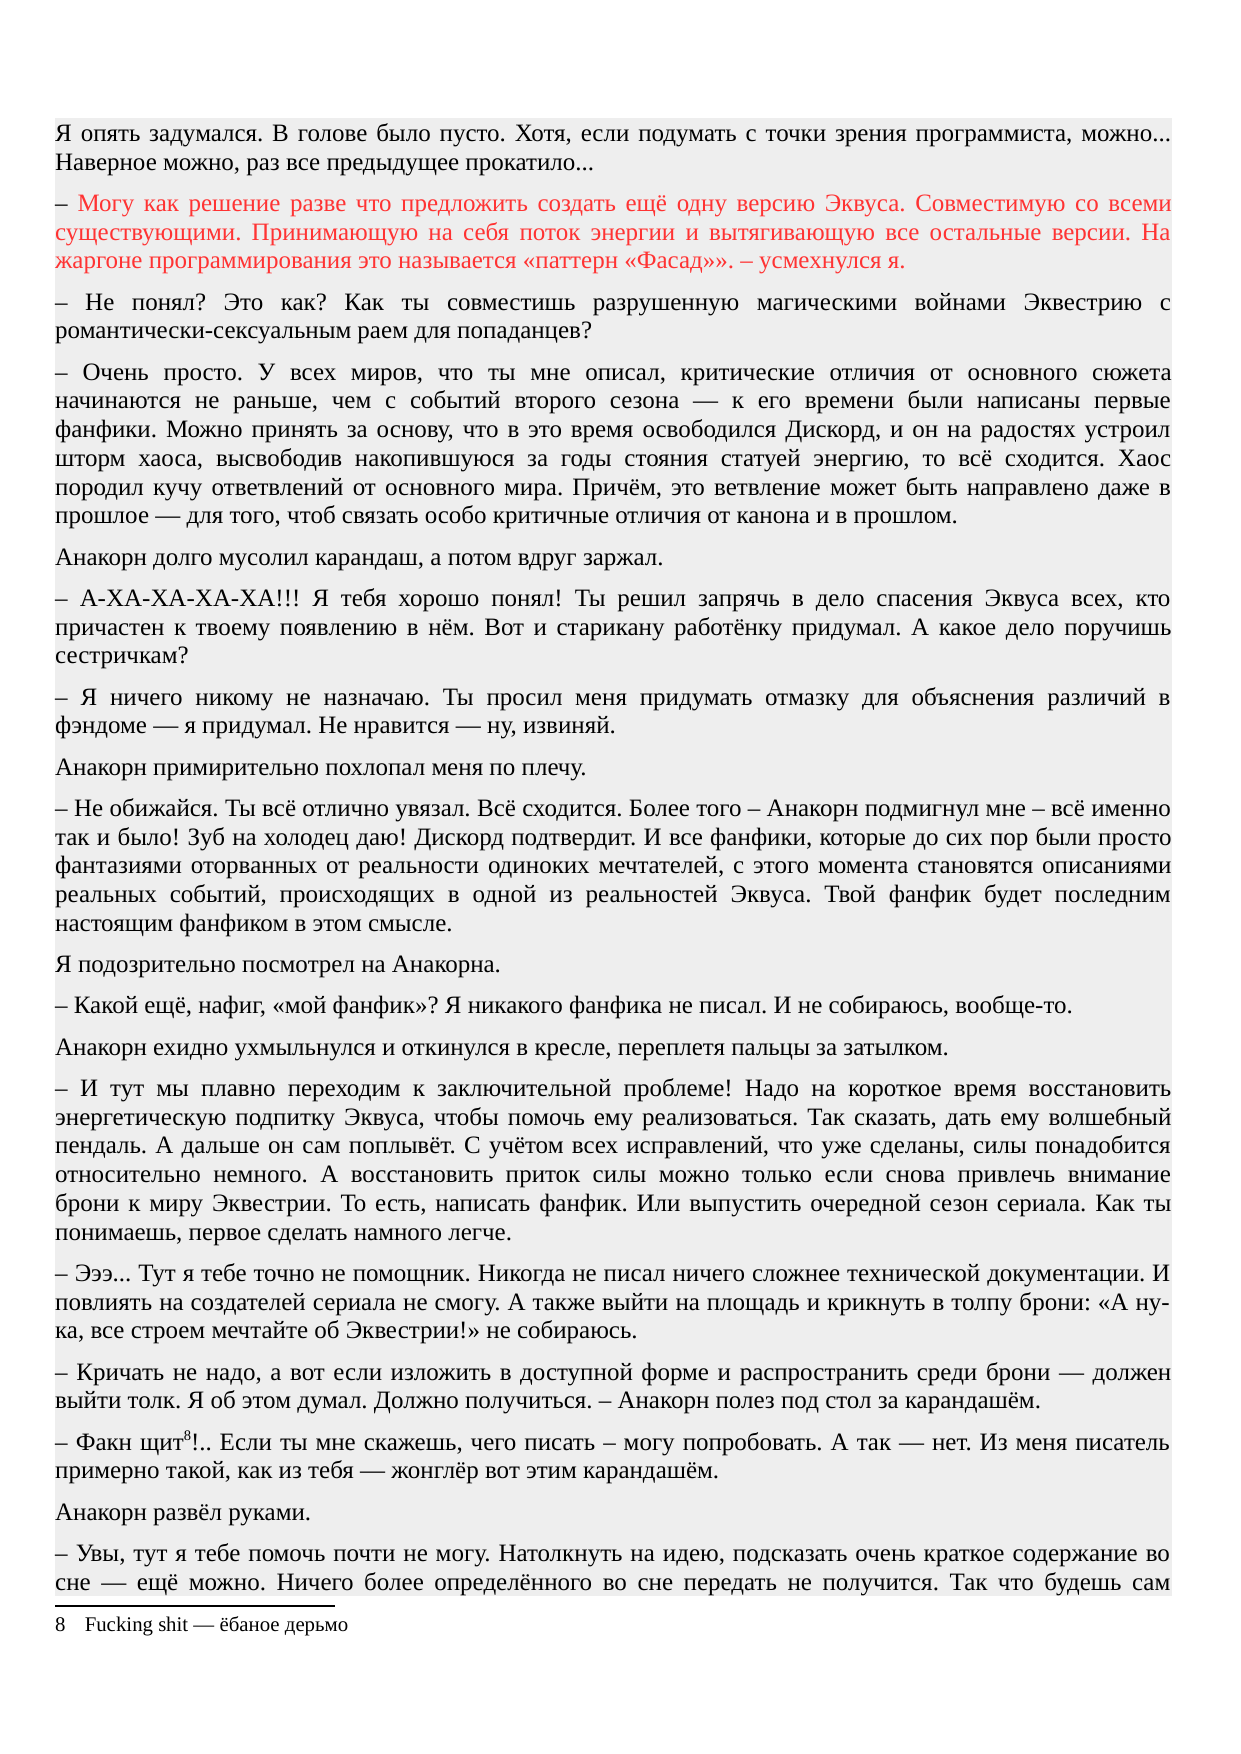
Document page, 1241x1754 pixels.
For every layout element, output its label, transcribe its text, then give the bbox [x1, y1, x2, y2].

text – Кричать не надо, а вот если изложить в доступной форме и распространить среди брони — должен выйти толк. Я об этом думал. Должно получиться. – Анакорн полез под стол за карандашём. [55, 1357, 1172, 1414]
text Анакорн примирительно похлопал меня по плечу. [55, 752, 1172, 781]
text – Факн щит!.. Если ты мне скажешь, чего писать – могу попробовать. А так — нет. Из меня писатель примерно такой, как из тебя — жонглёр вот этим карандашём. [55, 1427, 1172, 1484]
text – Какой ещё, нафиг, «мой фанфик»? Я никакого фанфика не писал. И не собираюсь, вообще-то. [55, 991, 1172, 1019]
text Анакорн развёл руками. [55, 1497, 1172, 1526]
text – Эээ... Тут я тебе точно не помощник. Никогда не писал ничего сложнее технической документации. И повлиять на создателей сериала не смогу. А также выйти на площадь и крикнуть в толпу брони: «А ну-ка, все строем мечтайте об Эквестрии!» не собираюсь. [55, 1258, 1172, 1344]
text Fucking shit — ёбаное дерьмо [55, 1612, 1172, 1636]
text – И тут мы плавно переходим к заключительной проблеме! Надо на короткое время восстановить энергетическую подпитку Эквуса, чтобы помочь ему реализоваться. Так сказать, дать ему волшебный пендаль. А дальше он сам поплывёт. С учётом всех исправлений, что уже сделаны, силы понадобится относительно немного. А восстановить приток силы можно только если снова привлечь внимание брони к миру Эквестрии. То есть, написать фанфик. Или выпустить очередной сезон сериала. Как ты понимаешь, первое сделать намного легче. [55, 1073, 1172, 1246]
text – А-ХА-ХА-ХА-ХА!!! Я тебя хорошо понял! Ты решил запрячь в дело спасения Эквуса всех, кто причастен к твоему появлению в нём. Вот и старикану работёнку придумал. А какое дело поручишь сестричкам? [55, 583, 1172, 669]
text Я подозрительно посмотрел на Анакорна. [55, 949, 1172, 978]
text Анакорн ехидно ухмыльнулся и откинулся в кресле, переплетя пальцы за затылком. [55, 1032, 1172, 1061]
text – Очень просто. У всех миров, что ты мне описал, критические отличия от основного сюжета начинаются не раньше, чем с событий второго сезона — к его времени были написаны первые фанфики. Можно принять за основу, что в это время освободился Дискорд, и он на радостях устроил шторм хаоса, высвободив накопившуюся за годы стояния статуей энергию, то всё сходится. Хаос породил кучу ответвлений от основного мира. Причём, это ветвление может быть направлено даже в прошлое — для того, чтоб связать особо критичные отличия от канона и в прошлом. [55, 357, 1172, 529]
text – Не обижайся. Ты всё отлично увязал. Всё сходится. Более того – Анакорн подмигнул мне – всё именно так и было! Зуб на холодец даю! Дискорд подтвердит. И все фанфики, которые до сих пор были просто фантазиями оторванных от реальности одиноких мечтателей, с этого момента становятся описаниями реальных событий, происходящих в одной из реальностей Эквуса. Твой фанфик будет последним настоящим фанфиком в этом смысле. [55, 793, 1172, 937]
text – Увы, тут я тебе помочь почти не могу. Натолкнуть на идею, подсказать очень краткое содержание во сне — ещё можно. Ничего более определённого во сне передать не получится. Так что будешь сам [55, 1538, 1172, 1596]
text Я опять задумался. В голове было пусто. Хотя, если подумать с точки зрения программиста, можно... Наверное можно, раз все предыдущее прокатило... [55, 118, 1172, 176]
text – Могу как решение разве что предложить создать ещё одну версию Эквуса. Совместимую со всеми существующими. Принимающую на себя поток энергии и вытягивающую все остальные версии. На жаргоне программирования это называется «паттерн «Фасад»». – усмехнулся я. [55, 188, 1172, 274]
text – Я ничего никому не назначаю. Ты просил меня придумать отмазку для объяснения различий в фэндоме — я придумал. Не нравится — ну, извиняй. [55, 682, 1172, 739]
text Анакорн долго мусолил карандаш, а потом вдруг заржал. [55, 542, 1172, 571]
text – Не понял? Это как? Как ты совместишь разрушенную магическими войнами Эквестрию с романтически-сексуальным раем для попаданцев? [55, 287, 1172, 344]
